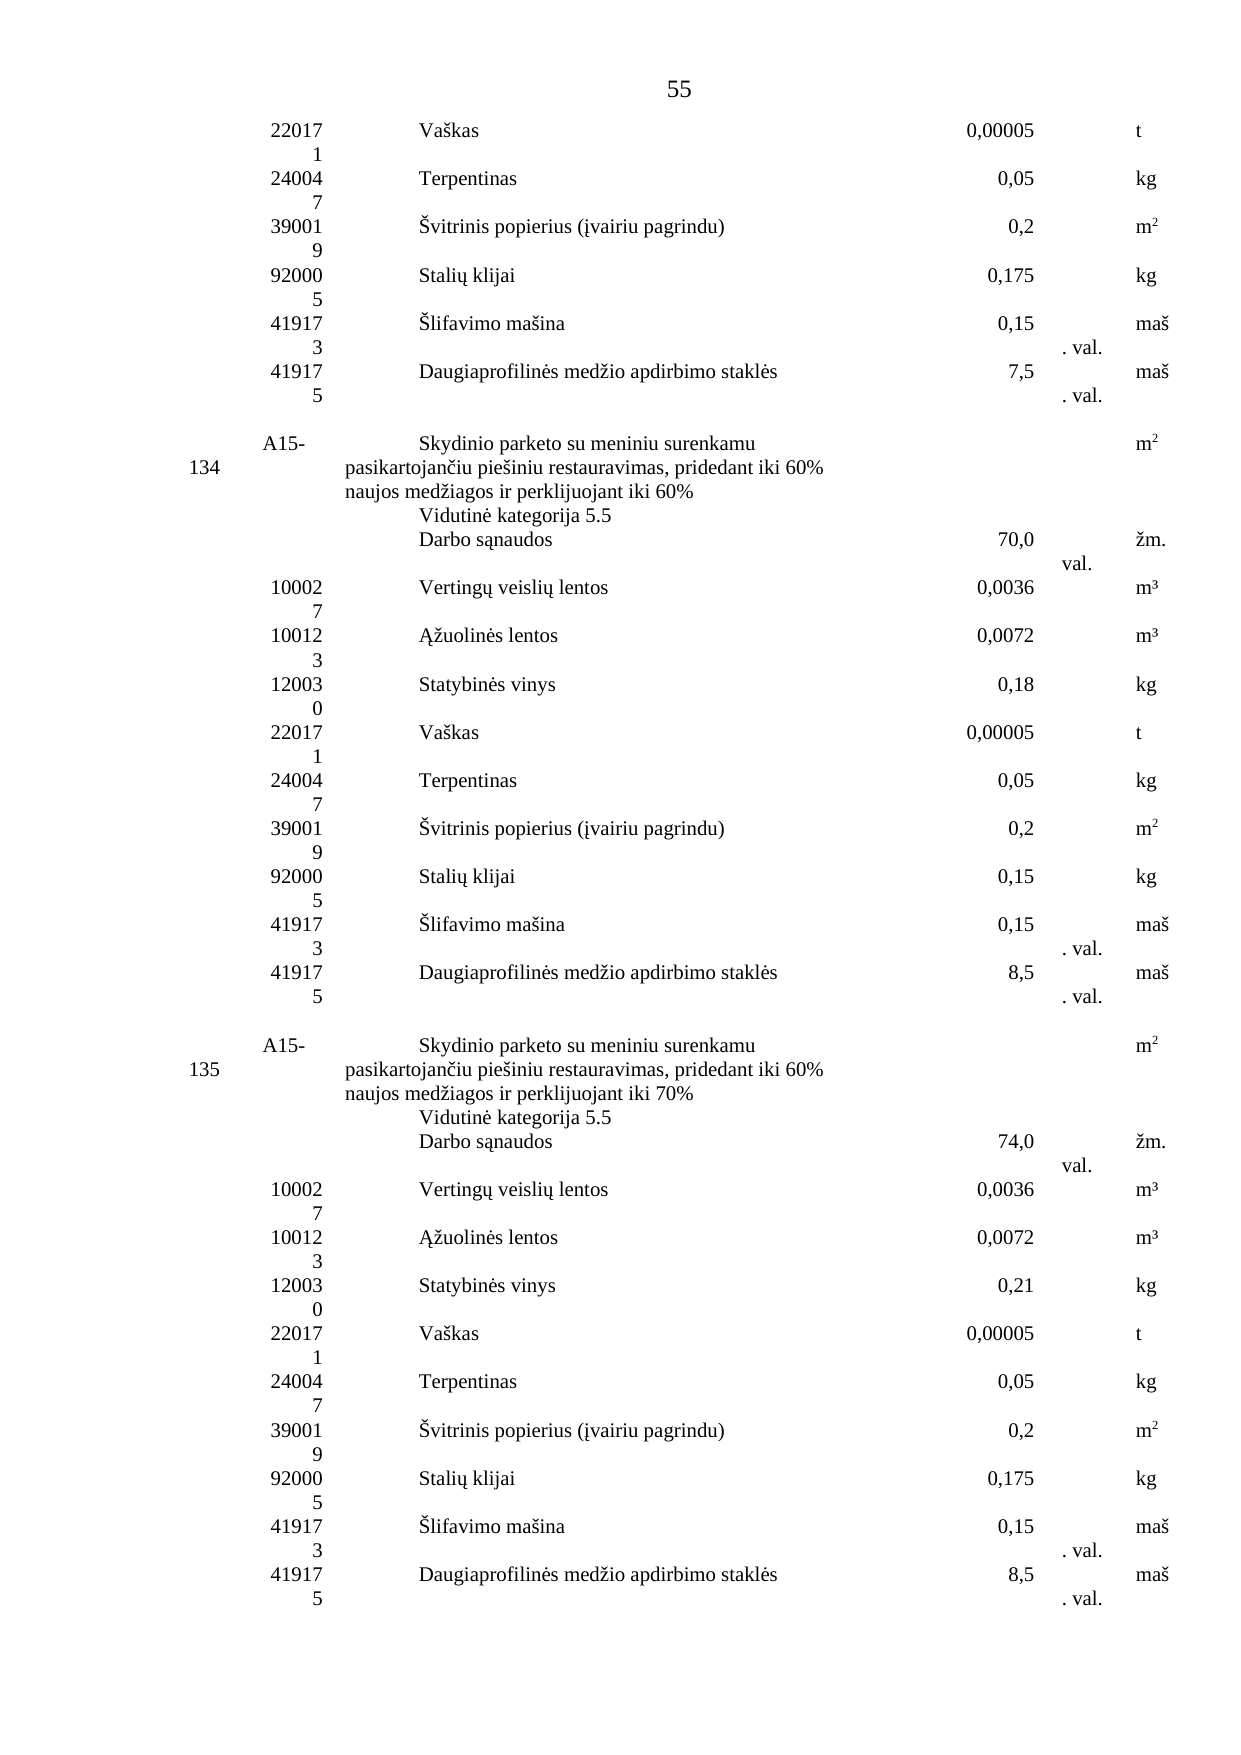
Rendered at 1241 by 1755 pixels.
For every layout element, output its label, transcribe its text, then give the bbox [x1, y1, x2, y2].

table_cell [177, 527, 334, 575]
table_cell 390019 [177, 816, 334, 864]
table_cell 240047 [177, 768, 334, 816]
table_cell 0,05 [875, 1369, 1050, 1417]
table_cell Vaškas [334, 118, 874, 166]
table_cell Šlifavimo mašina [334, 311, 874, 359]
table_cell 0,15 [875, 864, 1050, 912]
table_cell 920005 [177, 263, 334, 311]
table_cell maš. val. [1050, 960, 1181, 1008]
table_cell [1050, 407, 1181, 431]
table_cell 240047 [177, 166, 334, 214]
table_cell m2 [1050, 431, 1181, 503]
table_cell Daugiaprofilinės medžio apdirbimo staklės [334, 359, 874, 407]
table_cell [875, 1033, 1050, 1105]
table_cell m³ [1050, 1177, 1181, 1225]
table_cell 0,05 [875, 166, 1050, 214]
table_cell A15-135 [177, 1033, 334, 1105]
table_cell Darbo sąnaudos [334, 1129, 874, 1177]
table_cell Vidutinė kategorija 5.5 [334, 1105, 874, 1129]
table_cell kg [1050, 166, 1181, 214]
table_cell Ąžuolinės lentos [334, 624, 874, 672]
table_cell 70,0 [875, 527, 1050, 575]
table_cell 74,0 [875, 1129, 1050, 1177]
table_cell 0,2 [875, 816, 1050, 864]
table_cell 7,5 [875, 359, 1050, 407]
table_cell maš. val. [1050, 311, 1181, 359]
table_cell 0,00005 [875, 720, 1050, 768]
table_cell Vertingų veislių lentos [334, 575, 874, 623]
table_cell 419175 [177, 1562, 334, 1610]
table_cell Terpentinas [334, 1369, 874, 1417]
table_cell kg [1050, 768, 1181, 816]
table_cell m³ [1050, 575, 1181, 623]
table_cell [177, 503, 334, 527]
table_cell 8,5 [875, 1562, 1050, 1610]
table_cell [875, 1009, 1050, 1032]
table_cell žm. val. [1050, 1129, 1181, 1177]
table_cell [1050, 1105, 1181, 1129]
table_cell [875, 1105, 1050, 1129]
table_cell Daugiaprofilinės medžio apdirbimo staklės [334, 960, 874, 1008]
table_cell [334, 1009, 874, 1032]
table_cell 220171 [177, 1321, 334, 1369]
table_cell t [1050, 720, 1181, 768]
table_cell [875, 407, 1050, 431]
table_cell 100027 [177, 1177, 334, 1225]
table_cell m2 [1050, 816, 1181, 864]
table_cell Skydinio parketo su meniniu surenkamu pasikartojančiu piešiniu restauravimas, pridedant iki 60% naujos medžiagos ir perklijuojant iki 60% [334, 431, 874, 503]
table_cell 0,0072 [875, 624, 1050, 672]
table_cell Ąžuolinės lentos [334, 1225, 874, 1273]
table_cell 0,00005 [875, 1321, 1050, 1369]
table_cell kg [1050, 672, 1181, 720]
table_cell 0,15 [875, 311, 1050, 359]
table_cell kg [1050, 1369, 1181, 1417]
table_cell 419173 [177, 1514, 334, 1562]
table_cell [177, 1610, 334, 1634]
table_cell žm. val. [1050, 527, 1181, 575]
table_cell 0,175 [875, 263, 1050, 311]
table_cell 390019 [177, 1418, 334, 1466]
table_cell Vertingų veislių lentos [334, 1177, 874, 1225]
table_cell 100123 [177, 624, 334, 672]
table_cell Skydinio parketo su meniniu surenkamu pasikartojančiu piešiniu restauravimas, pridedant iki 60% naujos medžiagos ir perklijuojant iki 70% [334, 1033, 874, 1105]
table_cell Šlifavimo mašina [334, 912, 874, 960]
table_cell [177, 407, 334, 431]
table_cell 0,2 [875, 1418, 1050, 1466]
table_cell [177, 1009, 334, 1032]
table_cell Statybinės vinys [334, 1273, 874, 1321]
table_cell Statybinės vinys [334, 672, 874, 720]
table_cell 920005 [177, 864, 334, 912]
table_cell 0,05 [875, 768, 1050, 816]
table_cell 240047 [177, 1369, 334, 1417]
table_cell [875, 1610, 1050, 1634]
table_cell 390019 [177, 214, 334, 262]
table_cell [1050, 1009, 1181, 1032]
table_cell 120030 [177, 1273, 334, 1321]
table_cell Vaškas [334, 720, 874, 768]
table_cell 0,15 [875, 912, 1050, 960]
table_cell Daugiaprofilinės medžio apdirbimo staklės [334, 1562, 874, 1610]
table_cell [1050, 1610, 1181, 1634]
table_cell Švitrinis popierius (įvairiu pagrindu) [334, 816, 874, 864]
table_cell Stalių klijai [334, 263, 874, 311]
table_cell Stalių klijai [334, 1466, 874, 1514]
table_cell [177, 1129, 334, 1177]
table_cell 0,0036 [875, 1177, 1050, 1225]
table_cell maš. val. [1050, 1562, 1181, 1610]
table_cell m2 [1050, 214, 1181, 262]
table_cell 419173 [177, 311, 334, 359]
table_cell maš. val. [1050, 1514, 1181, 1562]
table_cell 0,18 [875, 672, 1050, 720]
table_cell A15-134 [177, 431, 334, 503]
table_cell [334, 407, 874, 431]
table_cell kg [1050, 263, 1181, 311]
table_cell maš. val. [1050, 912, 1181, 960]
table_cell maš. val. [1050, 359, 1181, 407]
table_cell Švitrinis popierius (įvairiu pagrindu) [334, 1418, 874, 1466]
table_cell [334, 1610, 874, 1634]
table_cell 0,21 [875, 1273, 1050, 1321]
table_cell Švitrinis popierius (įvairiu pagrindu) [334, 214, 874, 262]
table_cell 0,175 [875, 1466, 1050, 1514]
table_cell m³ [1050, 1225, 1181, 1273]
table_cell [875, 431, 1050, 503]
table_cell t [1050, 118, 1181, 166]
table_cell 120030 [177, 672, 334, 720]
table_cell [177, 1105, 334, 1129]
table_cell m2 [1050, 1418, 1181, 1466]
table_cell 0,0072 [875, 1225, 1050, 1273]
table_cell 8,5 [875, 960, 1050, 1008]
table_cell 100027 [177, 575, 334, 623]
table_cell t [1050, 1321, 1181, 1369]
table_cell 0,15 [875, 1514, 1050, 1562]
table_cell kg [1050, 1466, 1181, 1514]
table_cell Vaškas [334, 1321, 874, 1369]
table_cell 419173 [177, 912, 334, 960]
table_cell 100123 [177, 1225, 334, 1273]
table_cell 0,0036 [875, 575, 1050, 623]
table_cell [1050, 503, 1181, 527]
table_cell [875, 503, 1050, 527]
table_cell 419175 [177, 359, 334, 407]
table_cell Darbo sąnaudos [334, 527, 874, 575]
table_cell 220171 [177, 720, 334, 768]
table_cell kg [1050, 864, 1181, 912]
table_cell kg [1050, 1273, 1181, 1321]
table_cell 0,2 [875, 214, 1050, 262]
table_cell Terpentinas [334, 768, 874, 816]
table_cell m³ [1050, 624, 1181, 672]
table_cell Terpentinas [334, 166, 874, 214]
table_cell 419175 [177, 960, 334, 1008]
table_cell m2 [1050, 1033, 1181, 1105]
table_cell Vidutinė kategorija 5.5 [334, 503, 874, 527]
table_cell Stalių klijai [334, 864, 874, 912]
table_cell 920005 [177, 1466, 334, 1514]
table_cell 220171 [177, 118, 334, 166]
table_cell Šlifavimo mašina [334, 1514, 874, 1562]
table_cell 0,00005 [875, 118, 1050, 166]
